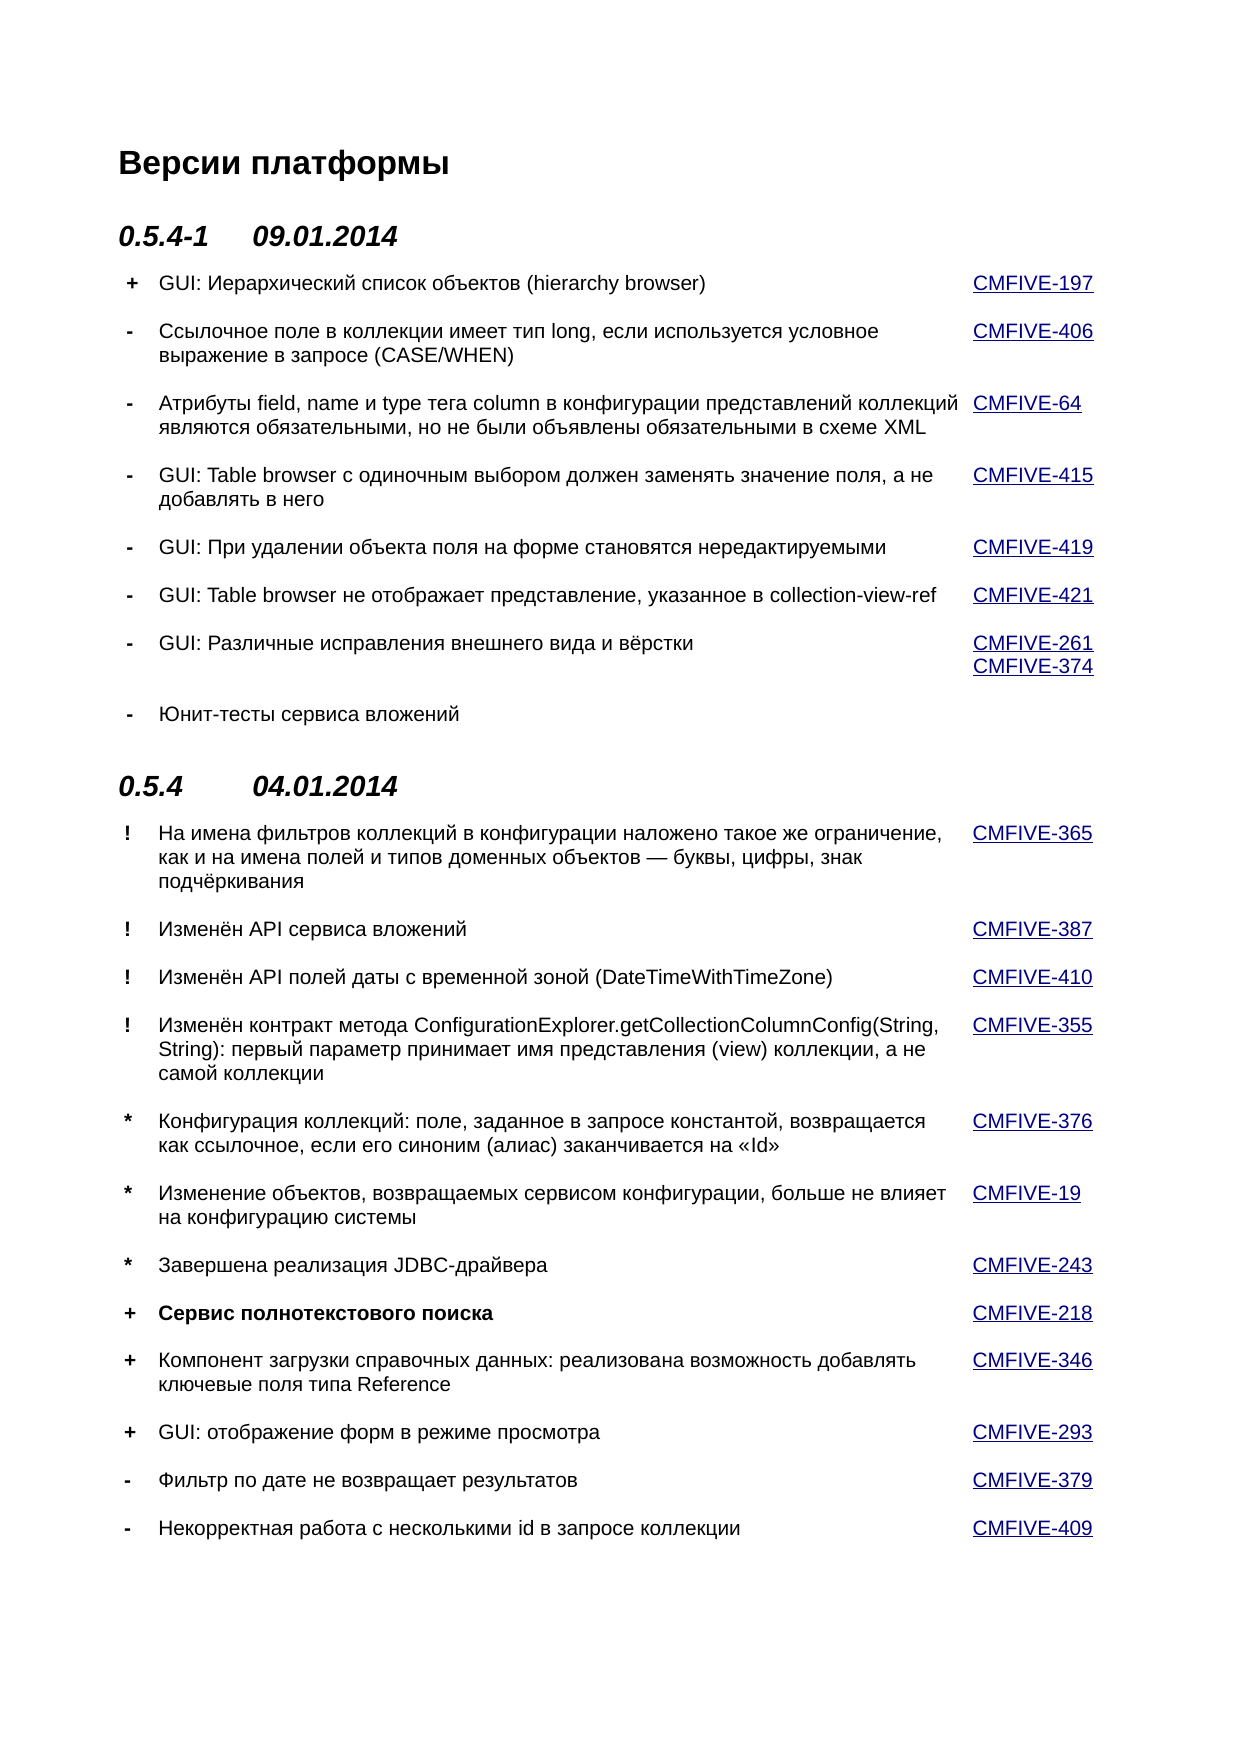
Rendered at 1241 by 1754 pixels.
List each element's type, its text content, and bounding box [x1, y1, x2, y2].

table_cell Некорректная работа с несколькими id в запросе коллекции [153, 1510, 966, 1558]
table_cell - [120, 577, 153, 625]
subtitle Версии платформы [118, 143, 1122, 182]
table_cell CMFIVE-293 [966, 1414, 1123, 1462]
table_cell + [118, 1295, 152, 1343]
table_cell CMFIVE-243 [966, 1247, 1123, 1295]
table_cell * [118, 1175, 152, 1247]
table_cell CMFIVE-410 [966, 959, 1123, 1007]
table_cell CMFIVE-376 [966, 1103, 1123, 1175]
subtitle 0.5.4-1 09.01.2014 [118, 219, 1122, 253]
table_cell GUI: Различные исправления внешнего вида и вёрстки [153, 625, 967, 697]
table_cell - [120, 385, 153, 457]
table_cell CMFIVE-64 [967, 385, 1123, 457]
table_cell Юнит-тесты сервиса вложений [153, 697, 967, 744]
table_cell - [118, 1462, 152, 1510]
table_header CMFIVE-197 [967, 265, 1123, 313]
table_cell CMFIVE-346 [966, 1343, 1123, 1414]
subtitle 0.5.4 04.01.2014 [118, 769, 1122, 803]
table_cell CMFIVE-421 [967, 577, 1123, 625]
table_cell GUI: Table browser с одиночным выбором должен заменять значение поля, а не добавлять в него [153, 457, 967, 529]
table_cell - [120, 625, 153, 697]
table_cell Атрибуты field, name и type тега column в конфигурации представлений коллекций являются обязательными, но не были объявлены обязательными в схеме XML [153, 385, 967, 457]
table_cell - [120, 457, 153, 529]
table_cell Компонент загрузки справочных данных: реализована возможность добавлять ключевые поля типа Reference [153, 1343, 966, 1414]
table_cell GUI: При удалении объекта поля на форме становятся нередактируемыми [153, 529, 967, 577]
table_cell CMFIVE-415 [967, 457, 1123, 529]
table_cell Конфигурация коллекций: поле, заданное в запросе константой, возвращается как ссылочное, если его синоним (алиас) заканчивается на «Id» [153, 1103, 966, 1175]
table_cell - [120, 313, 153, 385]
table_header GUI: Иерархический список объектов (hierarchy browser) [153, 265, 967, 313]
table_cell Фильтр по дате не возвращает результатов [153, 1462, 966, 1510]
table_cell CMFIVE-218 [966, 1295, 1123, 1343]
table_cell CMFIVE-379 [966, 1462, 1123, 1510]
table_cell + [118, 1414, 152, 1462]
table_header На имена фильтров коллекций в конфигурации наложено такое же ограничение, как и на имена полей и типов доменных объектов — буквы, цифры, знак подчёркивания [153, 816, 966, 911]
table_cell CMFIVE-261 CMFIVE-374 [967, 625, 1123, 697]
table_cell CMFIVE-406 [967, 313, 1123, 385]
table_cell GUI: Table browser не отображает представление, указанное в collection-view-ref [153, 577, 967, 625]
table_header + [120, 265, 153, 313]
table_header CMFIVE-365 [966, 816, 1123, 911]
table_cell ! [118, 911, 152, 959]
table_cell Изменён контракт метода ConfigurationExplorer.getCollectionColumnConfig(String, String): первый параметр принимает имя представления (view) коллекции, а не самой коллекции [153, 1007, 966, 1103]
table_cell CMFIVE-419 [967, 529, 1123, 577]
table_cell ! [118, 1007, 152, 1103]
table_header ! [118, 816, 152, 911]
table_cell CMFIVE-387 [966, 911, 1123, 959]
table_cell * [118, 1247, 152, 1295]
table_cell CMFIVE-409 [966, 1510, 1123, 1558]
table_cell [967, 697, 1123, 744]
table_cell CMFIVE-19 [966, 1175, 1123, 1247]
table_cell Завершена реализация JDBC-драйвера [153, 1247, 966, 1295]
table_cell Сервис полнотекстового поиска [153, 1295, 966, 1343]
table_cell Изменение объектов, возвращаемых сервисом конфигурации, больше не влияет на конфигурацию системы [153, 1175, 966, 1247]
table_cell CMFIVE-355 [966, 1007, 1123, 1103]
table_cell Ссылочное поле в коллекции имеет тип long, если используется условное выражение в запросе (CASE/WHEN) [153, 313, 967, 385]
table_cell - [118, 1510, 152, 1558]
table_cell - [120, 529, 153, 577]
table_cell GUI: отображение форм в режиме просмотра [153, 1414, 966, 1462]
table_cell Изменён API сервиса вложений [153, 911, 966, 959]
table_cell + [118, 1343, 152, 1414]
table_cell - [120, 697, 153, 744]
table_cell * [118, 1103, 152, 1175]
table_cell Изменён API полей даты с временной зоной (DateTimeWithTimeZone) [153, 959, 966, 1007]
table_cell ! [118, 959, 152, 1007]
